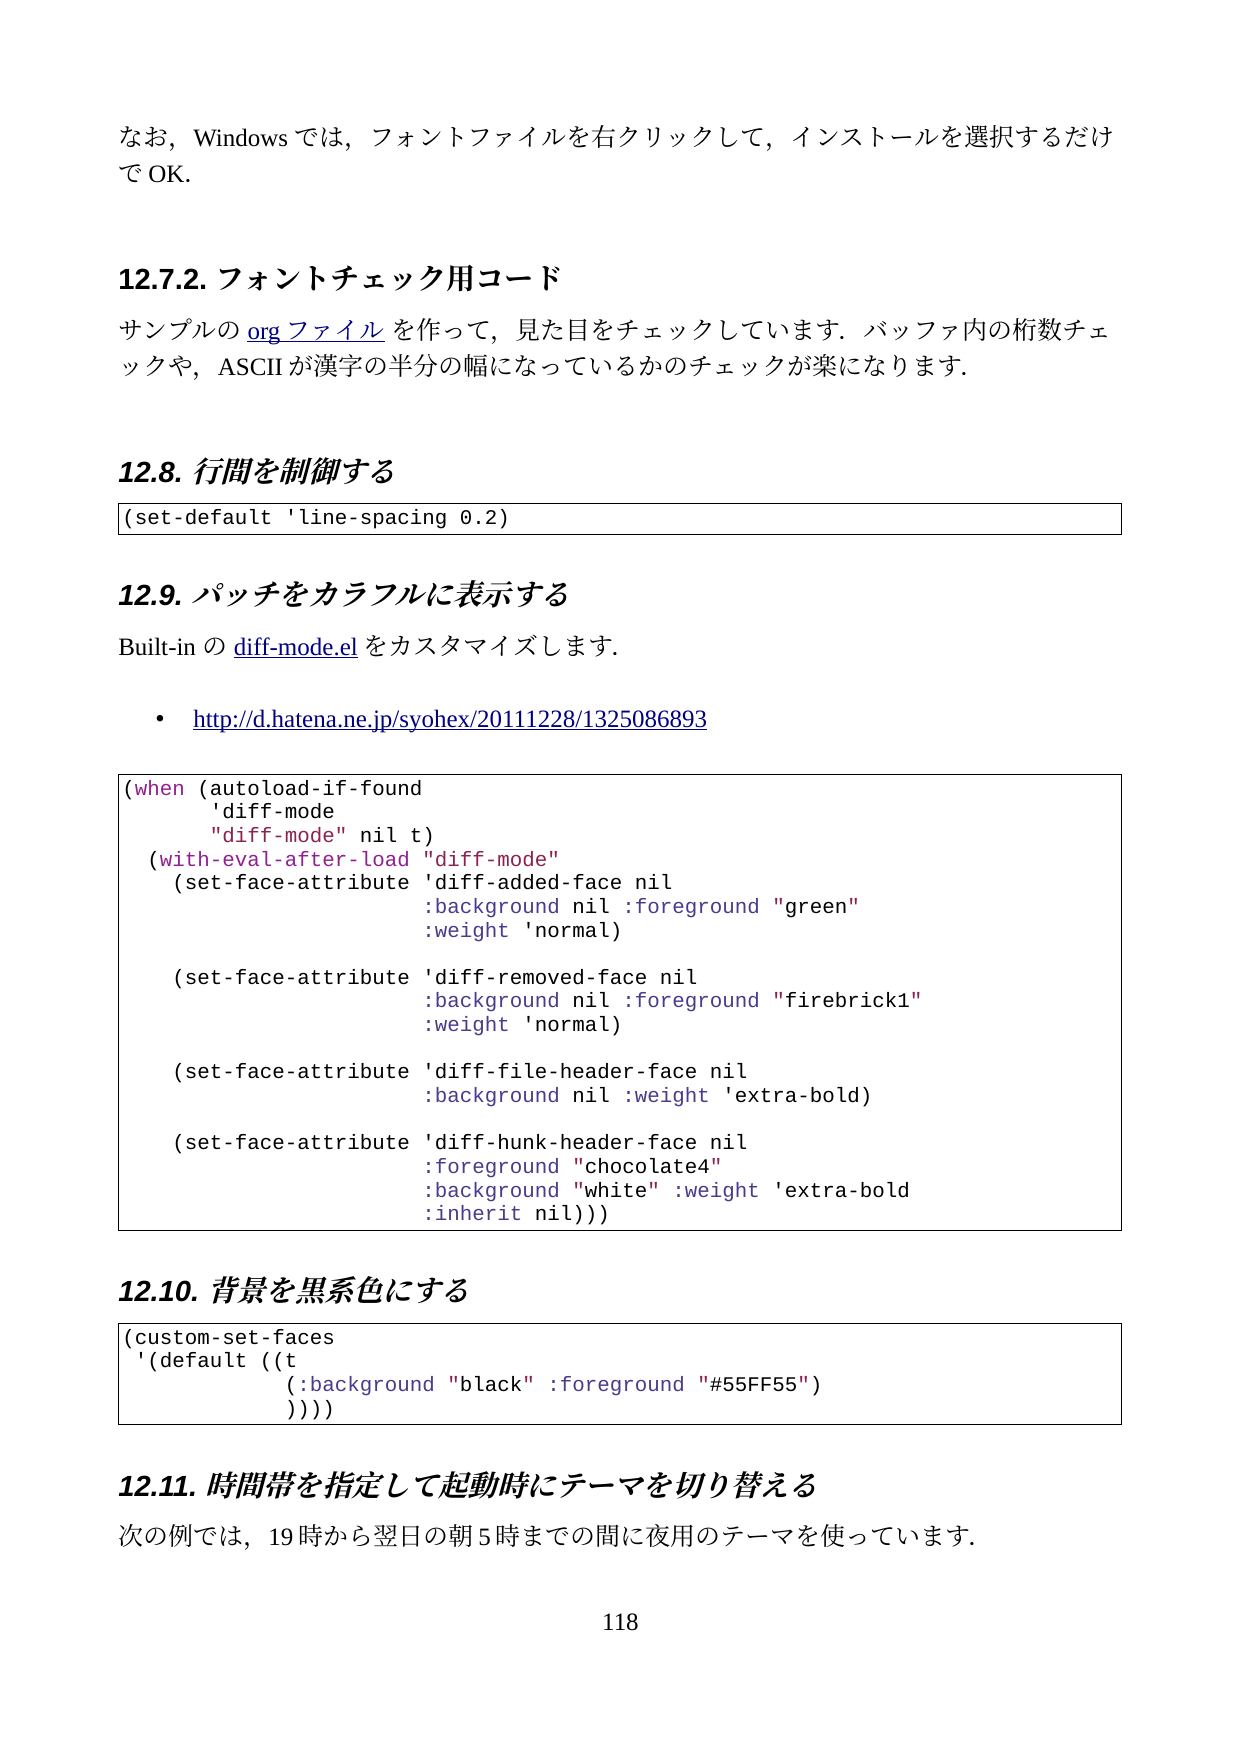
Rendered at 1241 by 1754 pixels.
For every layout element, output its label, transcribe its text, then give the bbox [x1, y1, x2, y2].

text :background nil :foreground "firebrick1" [119, 987, 1121, 1010]
subtitle 行間を制御する [118, 449, 1122, 491]
text :background nil :foreground "green" [119, 892, 1121, 916]
subtitle 時間帯を指定して起動時にテーマを切り替える [118, 1463, 1122, 1504]
subtitle 背景を黒系色にする [118, 1268, 1122, 1310]
text :weight 'normal) [119, 916, 1121, 939]
text :background nil :weight 'extra-bold) [119, 1081, 1121, 1105]
text :inherit nil))) [119, 1199, 1121, 1230]
text '(default ((t [119, 1346, 1121, 1370]
subtitle フォントチェック用コード [118, 256, 1122, 298]
text (:background "black" :foreground "#55FF55") [119, 1370, 1121, 1394]
subtitle パッチをカラフルに表示する [118, 572, 1122, 614]
text なお，Windows では，フォントファイルを右クリックして，インストールを選択するだけでOK． [118, 118, 1122, 219]
text 'diff-mode [119, 797, 1121, 821]
text 次の例では，19時から翌日の朝5時までの間に夜用のテーマを使っています． [118, 1517, 1122, 1553]
text (set-face-attribute 'diff-removed-face nil [119, 963, 1121, 987]
text (set-face-attribute 'diff-hunk-header-face nil [119, 1128, 1121, 1152]
text "diff-mode" nil t) [119, 821, 1121, 845]
text (with-eval-after-load "diff-mode" [119, 845, 1121, 868]
text (set-face-attribute 'diff-file-header-face nil [119, 1057, 1121, 1081]
text (set-face-attribute 'diff-added-face nil [119, 868, 1121, 892]
text :weight 'normal) [119, 1010, 1121, 1034]
text (custom-set-faces [119, 1324, 1121, 1346]
text :foreground "chocolate4" [119, 1152, 1121, 1176]
text )))) [119, 1394, 1121, 1424]
text (when (autoload-if-found [119, 775, 1121, 797]
text サンプルの orgファイル を作って，見た目をチェックしています．バッファ内の桁数チェックや，ASCIIが漢字の半分の幅になっているかのチェックが楽になります． [118, 311, 1122, 411]
text Built-in の diff-mode.el をカスタマイズします． [118, 627, 1122, 691]
text (set-default 'line-spacing 0.2) [119, 504, 1121, 534]
list http://d.hatena.ne.jp/syohex/20111228/1325086893 [156, 704, 1122, 761]
text :background "white" :weight 'extra-bold [119, 1176, 1121, 1199]
